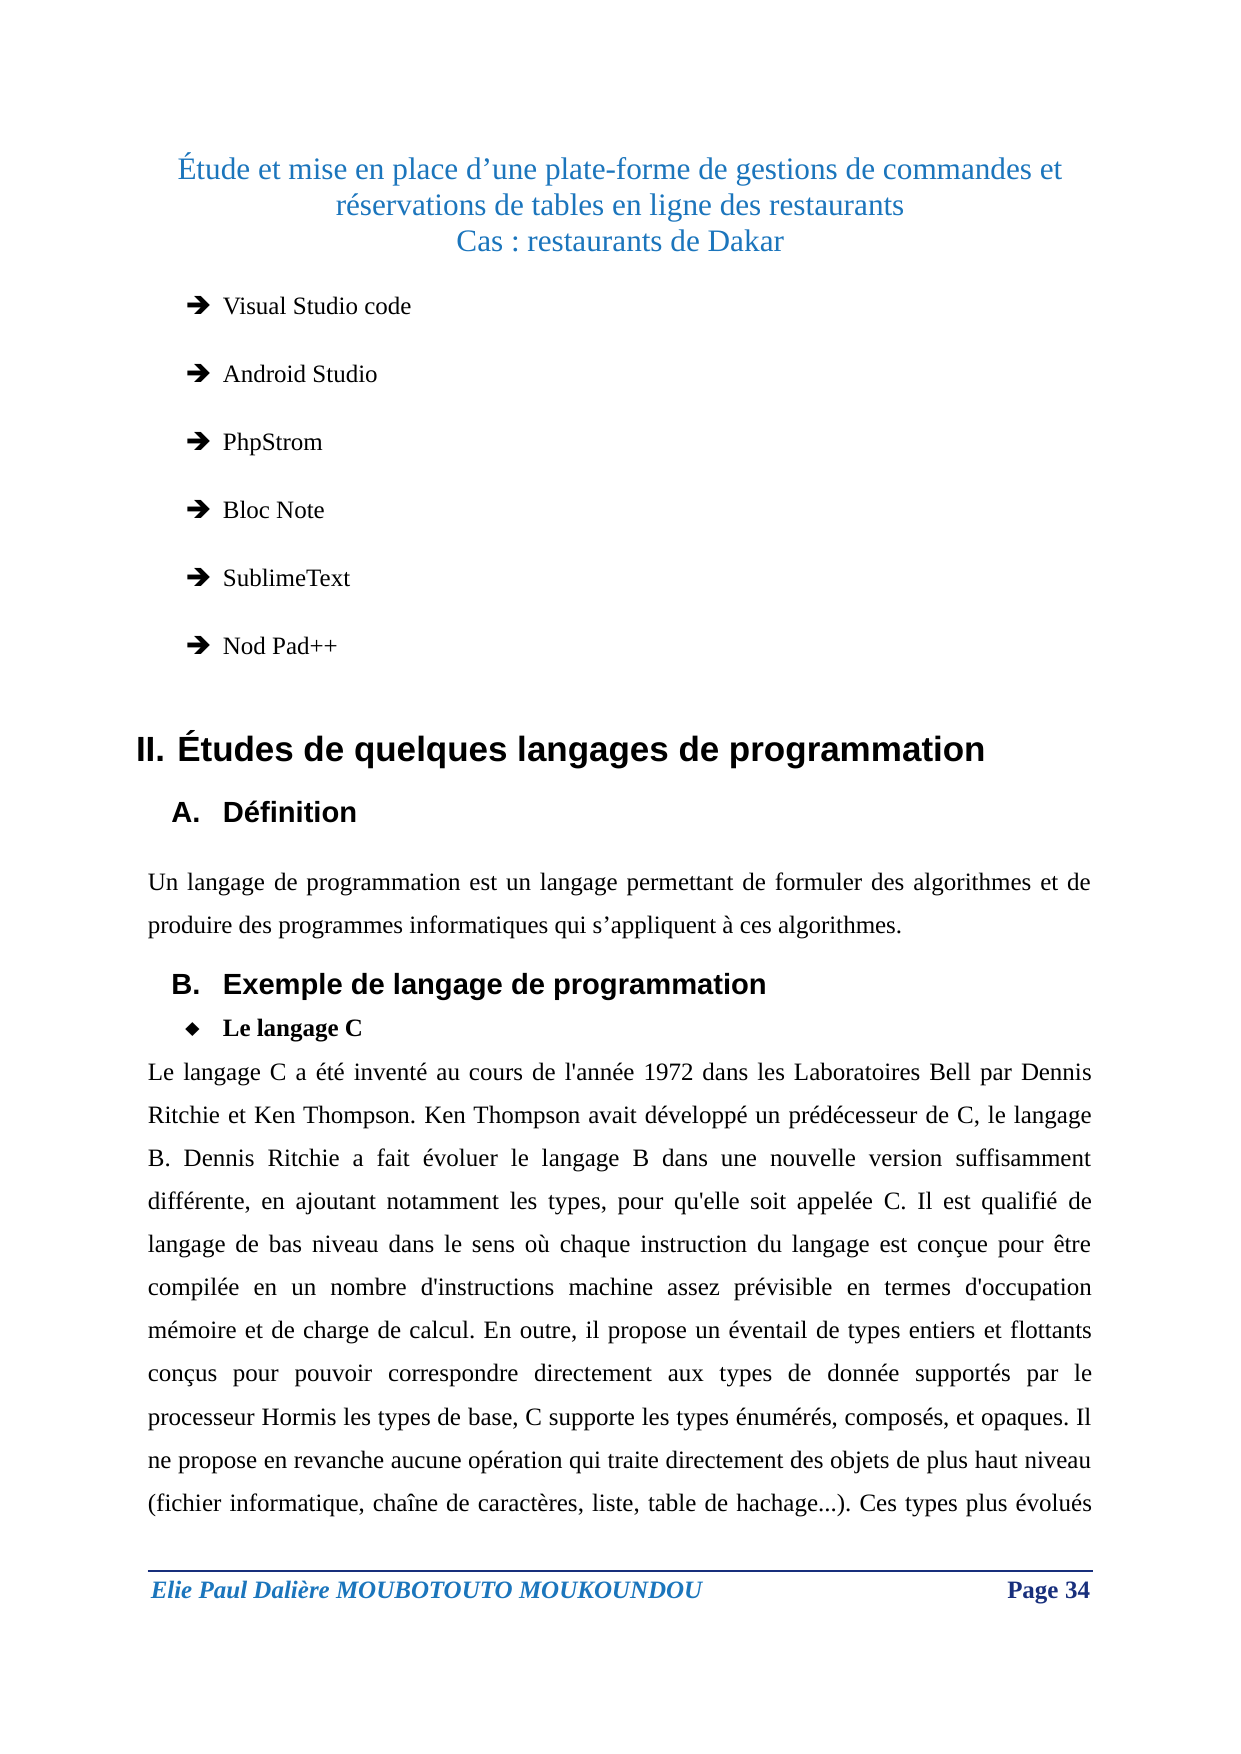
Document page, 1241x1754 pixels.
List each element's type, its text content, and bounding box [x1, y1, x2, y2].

list Nod Pad++ [185, 631, 1093, 660]
subtitle Études de quelques langages de programmation [136, 728, 1093, 768]
list SublimeText [185, 563, 1093, 592]
text Le langage C a été inventé au cours de l'année 1972 dans les Laboratoires Bell par Dennis Ritchie et Ken Thompson. Ken Thompson avait développé un prédécesseur de C, le langage B. Dennis Ritchie a fait évoluer le langage B dans une nouvelle version suffisamment différente, en ajoutant notamment les types, pour qu'elle soit appelée C. Il est qualifié de langage de bas niveau dans le sens où chaque instruction du langage est conçue pour être compilée en un nombre d'instructions machine assez prévisible en termes d'occupation mémoire et de charge de calcul. En outre, il propose un éventail de types entiers et flottants conçus pour pouvoir correspondre directement aux types de donnée supportés par le processeur Hormis les types de base, C supporte les types énumérés, composés, et opaques. Il ne propose en revanche aucune opération qui traite directement des objets de plus haut niveau (fichier informatique, chaîne de caractères, liste, table de hachage...). Ces types plus évolués [148, 1057, 1093, 1517]
list Visual Studio code [185, 291, 1093, 319]
list PhpStrom [185, 427, 1093, 456]
subtitle Exemple de langage de programmation [171, 967, 1093, 1001]
text Un langage de programmation est un langage permettant de formuler des algorithmes et de produire des programmes informatiques qui s’appliquent à ces algorithmes. [148, 867, 1093, 938]
list Le langage C [185, 1013, 1093, 1042]
list Android Studio [185, 359, 1093, 388]
subtitle Définition [171, 796, 1093, 829]
list Bloc Note [185, 495, 1093, 524]
